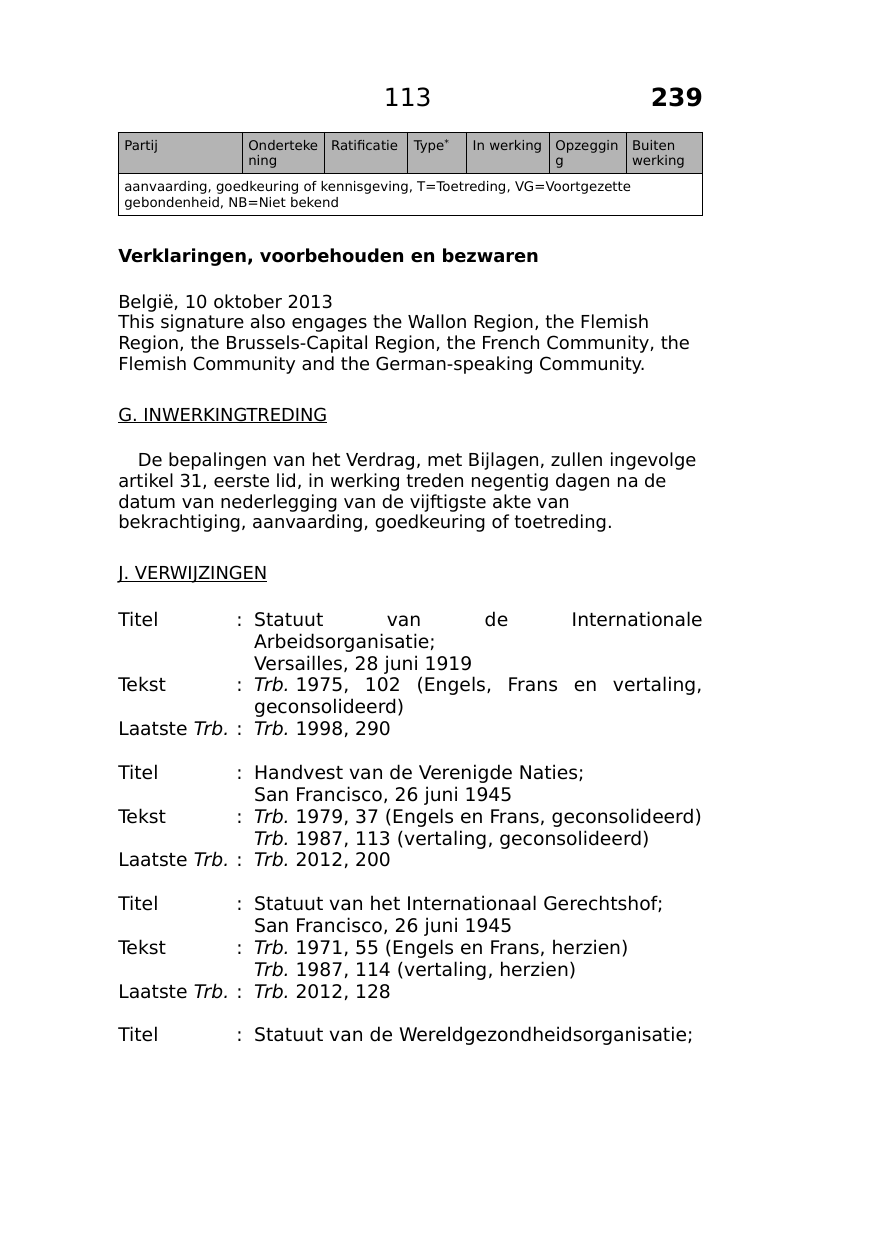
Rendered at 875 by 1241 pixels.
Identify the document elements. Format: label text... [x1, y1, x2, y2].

table_cell Titel [118, 762, 236, 806]
subtitle J. VERWIJZINGEN [118, 563, 703, 584]
table_cell Handvest van de Verenigde Naties; San Francisco, 26 juni 1945 [254, 762, 703, 806]
text This signature also engages the Wallon Region, the Flemish Region, the Brussels-Capital Region, the French Community, the Flemish Community and the German-speaking Community. [118, 312, 703, 374]
table_cell Trb. 1971, 55 (Engels en Frans, herzien) Trb. 1987, 114 (vertaling, herzien) [254, 937, 703, 981]
table_cell Tekst [118, 937, 236, 981]
table_cell Trb. 1975, 102 (Engels, Frans en vertaling, geconsolideerd) [254, 675, 703, 718]
table_cell Trb. 2012, 128 [254, 981, 703, 1003]
table_cell : [236, 806, 254, 849]
table_cell Trb. 1979, 37 (Engels en Frans, geconsolideerd) Trb. 1987, 113 (vertaling, geconsolideerd) [254, 806, 703, 849]
table_cell [236, 740, 254, 762]
table_cell Trb. 1998, 290 [254, 718, 703, 740]
table_header Buiten werking [627, 133, 702, 173]
table_cell [236, 871, 254, 893]
text De bepalingen van het Verdrag, met Bijlagen, zullen ingevolge artikel 31, eerste lid, in werking treden negentig dagen na de datum van nederlegging van de vijftigste akte van bekrachtiging, aanvaarding, goedkeuring of toetreding. [118, 450, 703, 533]
table_cell [236, 1003, 254, 1024]
table_cell [118, 871, 236, 893]
table_cell [254, 1003, 703, 1024]
table_cell : [236, 675, 254, 718]
table_cell : [236, 850, 254, 871]
table_cell [118, 1003, 236, 1024]
table_cell : [236, 1025, 254, 1046]
table_header In werking [467, 133, 549, 173]
table_cell Laatste Trb. [118, 981, 236, 1003]
table_cell Titel [118, 1025, 236, 1046]
table_header Ondertekening [243, 133, 324, 173]
table_cell Laatste Trb. [118, 850, 236, 871]
table_header : [236, 609, 254, 674]
table_cell [118, 740, 236, 762]
table_cell Titel [118, 893, 236, 937]
table_cell [254, 871, 703, 893]
table_header Opzegging [550, 133, 626, 173]
table_header Statuut van de Internationale Arbeidsorganisatie; Versailles, 28 juni 1919 [254, 609, 703, 674]
subtitle Verklaringen, voorbehouden en bezwaren [118, 246, 703, 267]
table_cell Statuut van de Wereldgezondheidsorganisatie; [254, 1025, 703, 1046]
table_cell Tekst [118, 806, 236, 849]
table_header Type* [408, 133, 466, 173]
table_header Ratificatie [325, 133, 407, 173]
subtitle G. INWERKINGTREDING [118, 404, 703, 425]
table_cell : [236, 981, 254, 1003]
table_cell [254, 740, 703, 762]
table_header Partij [119, 133, 242, 173]
table_cell Statuut van het Internationaal Gerechtshof; San Francisco, 26 juni 1945 [254, 893, 703, 937]
table_cell : [236, 893, 254, 937]
table_header Titel [118, 609, 236, 674]
table_cell : [236, 718, 254, 740]
table_cell : [236, 762, 254, 806]
table_cell aanvaarding, goedkeuring of kennisgeving, T=Toetreding, VG=Voortgezette gebondenheid, NB=Niet bekend [119, 174, 702, 215]
table_cell Tekst [118, 675, 236, 718]
table_cell Laatste Trb. [118, 718, 236, 740]
text België, 10 oktober 2013 [118, 292, 703, 312]
table_cell Trb. 2012, 200 [254, 850, 703, 871]
table_cell : [236, 937, 254, 981]
